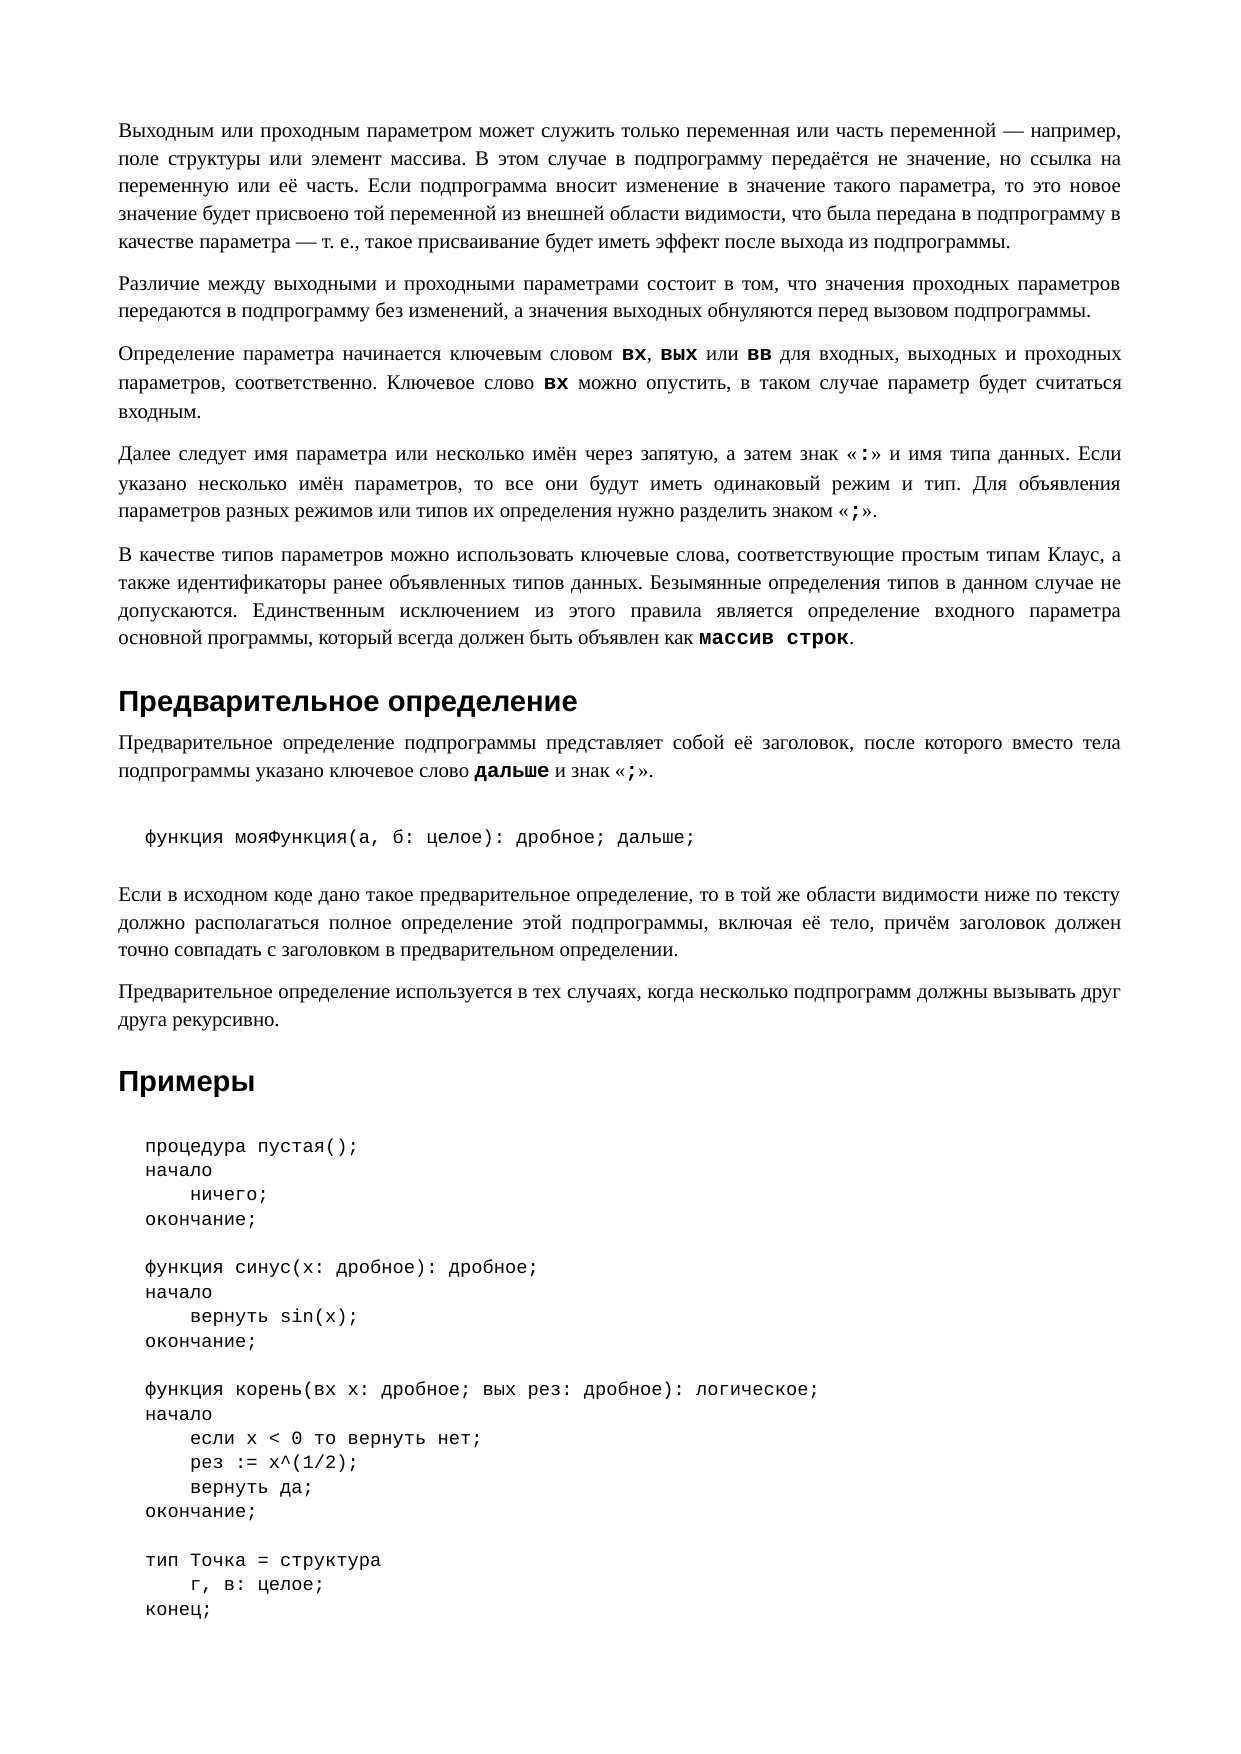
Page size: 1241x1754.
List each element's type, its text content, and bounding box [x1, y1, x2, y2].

text функция корень(вх х: дробное; вых рез: дробное): логическое; начало если х < 0 то вернуть нет; рез := х^(1/2); вернуть да; окончание; [136, 1347, 1104, 1523]
text Предварительное определение подпрограммы представляет собой её заголовок, после которого вместо тела подпрограммы указано ключевое слово дальше и знак «;». [118, 730, 1122, 783]
text тип Точка = структура г, в: целое; конец; [136, 1542, 1104, 1630]
text Предварительное определение используется в тех случаях, когда несколько подпрограмм должны вызывать друг друга рекурсивно. [118, 979, 1122, 1031]
text процедура пустая(); начало ничего; окончание; [136, 1128, 1104, 1231]
text Определение параметра начинается ключевым словом вх, вых или вв для входных, выходных и проходных параметров, соответственно. Ключевое слово вх можно опустить, в таком случае параметр будет считаться входным. [118, 341, 1122, 423]
text В качестве типов параметров можно использовать ключевые слова, соответствующие простым типам Клаус, а также идентификаторы ранее объявленных типов данных. Безымянные определения типов в данном случае не допускаются. Единственным исключением из этого правила является определение входного параметра основной программы, который всегда должен быть объявлен как массив строк. [118, 542, 1122, 651]
subtitle Предварительное определение [118, 684, 1122, 717]
text Если в исходном коде дано такое предварительное определение, то в той же области видимости ниже по тексту должно располагаться полное определение этой подпрограммы, включая её тело, причём заголовок должен точно совпадать с заголовком в предварительном определении. [118, 882, 1122, 961]
text Различие между выходными и проходными параметрами состоит в том, что значения проходных параметров передаются в подпрограмму без изменений, а значения выходных обнуляются перед вызовом подпрограммы. [118, 271, 1122, 322]
text функция мояФункция(а, б: целое): дробное; дальше; [136, 819, 1104, 858]
text Далее следует имя параметра или несколько имён через запятую, а затем знак «:» и имя типа данных. Если указано несколько имён параметров, то все они будут иметь одинаковый режим и тип. Для объявления параметров разных режимов или типов их определения нужно разделить знаком «;». [118, 441, 1122, 524]
text Выходным или проходным параметром может служить только переменная или часть переменной — например, поле структуры или элемент массива. В этом случае в подпрограмму передаётся не значение, но ссылка на переменную или её часть. Если подпрограмма вносит изменение в значение такого параметра, то это новое значение будет присвоено той переменной из внешней области видимости, что была передана в подпрограмму в качестве параметра — т. е., такое присваивание будет иметь эффект после выхода из подпрограммы. [118, 118, 1122, 253]
subtitle Примеры [118, 1064, 1122, 1097]
text функция синус(х: дробное): дробное; начало вернуть sin(х); окончание; [136, 1249, 1104, 1347]
